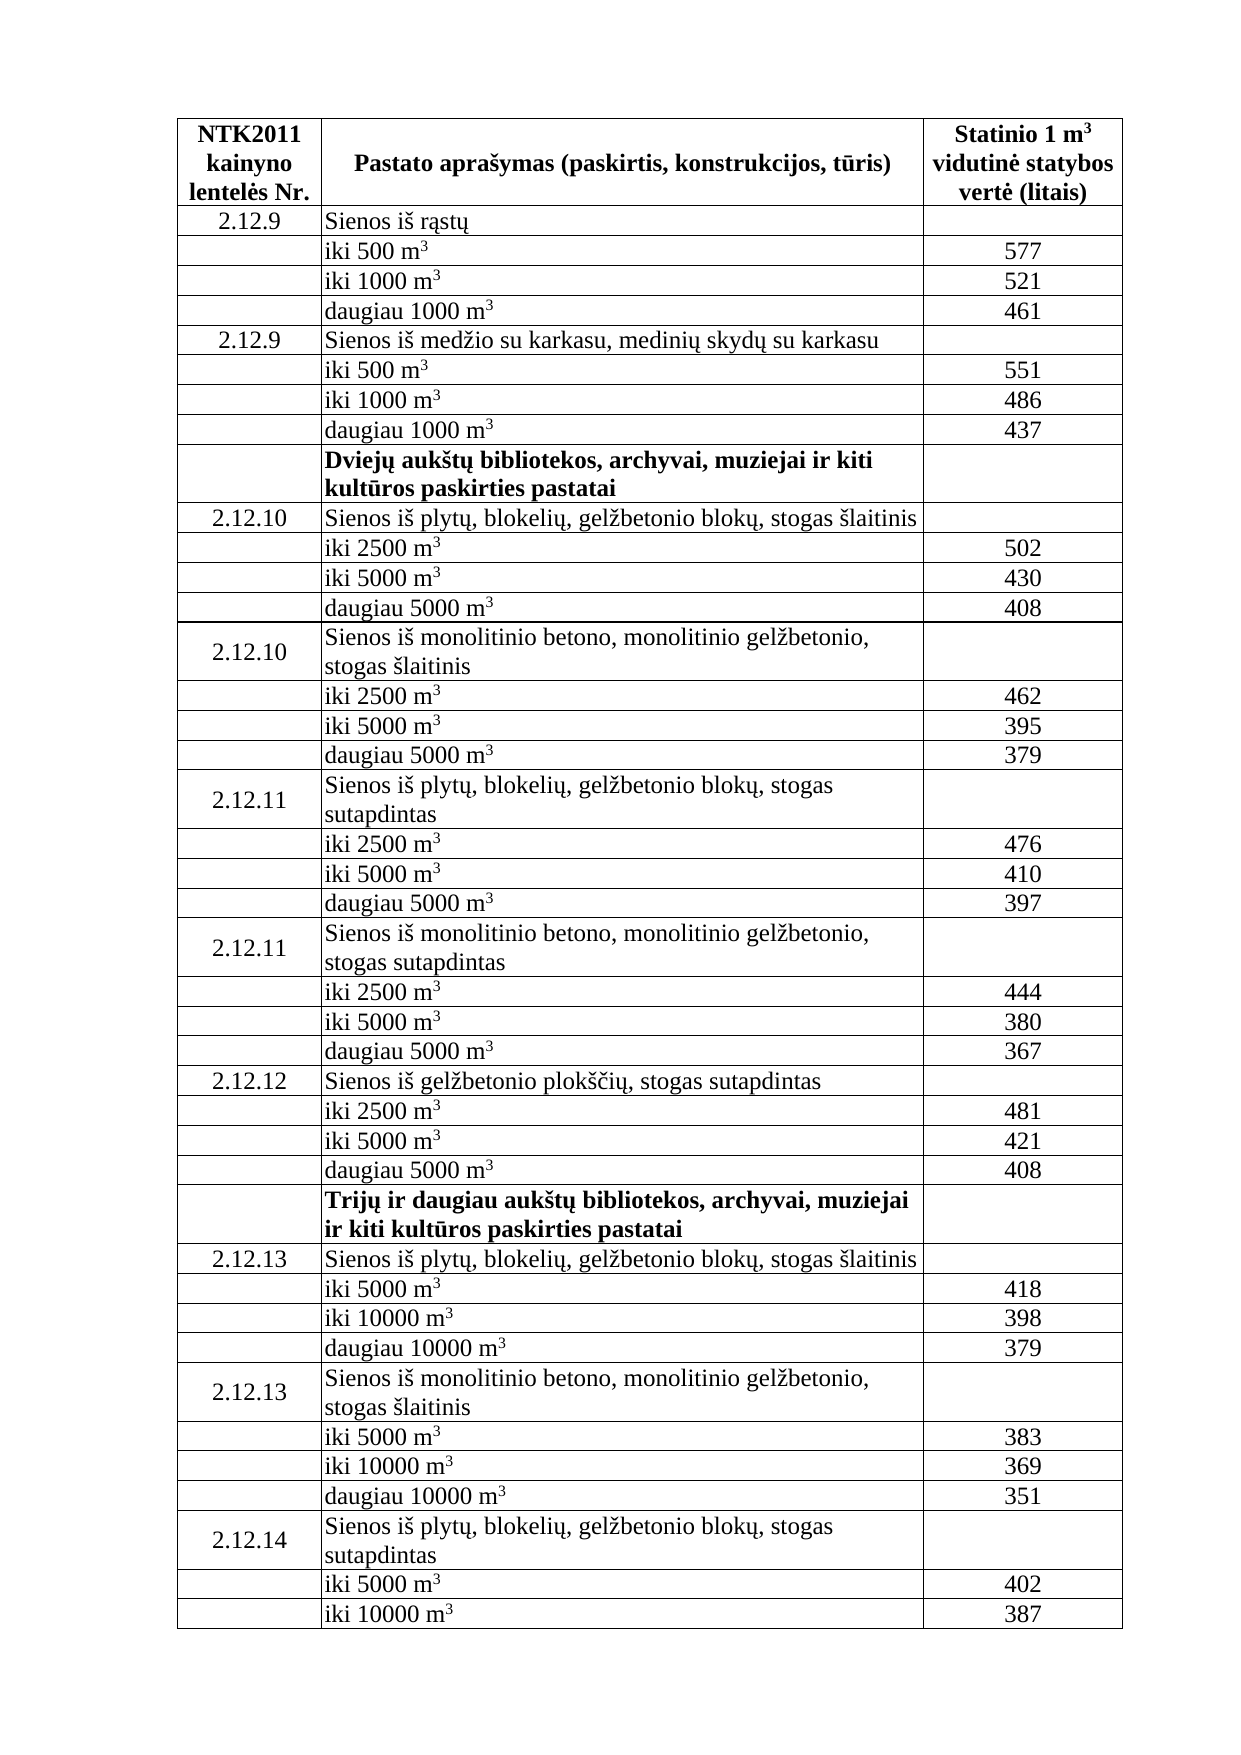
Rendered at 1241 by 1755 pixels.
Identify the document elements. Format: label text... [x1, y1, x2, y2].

table_cell 387 [924, 1599, 1122, 1628]
table_cell iki 500 m3 [322, 355, 923, 384]
table_cell [178, 1036, 321, 1065]
table_cell iki 2500 m3 [322, 829, 923, 858]
table_cell 2.12.13 [178, 1363, 321, 1421]
table_cell 418 [924, 1274, 1122, 1302]
table_cell [924, 1066, 1122, 1095]
table_cell iki 2500 m3 [322, 1096, 923, 1125]
table_cell Sienos iš plytų, blokelių, gelžbetonio blokų, stogas šlaitinis [322, 503, 923, 532]
table_cell iki 500 m3 [322, 236, 923, 265]
table_cell 462 [924, 681, 1122, 710]
table_cell 2.12.12 [178, 1066, 321, 1095]
table_cell iki 5000 m3 [322, 1007, 923, 1035]
table_cell Trijų ir daugiau aukštų bibliotekos, archyvai, muziejai ir kiti kultūros paskirties pastatai [322, 1185, 923, 1243]
table_cell 379 [924, 741, 1122, 769]
table_cell 379 [924, 1333, 1122, 1362]
table_cell 397 [924, 889, 1122, 917]
table_cell iki 2500 m3 [322, 681, 923, 710]
table_cell [924, 1363, 1122, 1421]
table_cell [178, 1481, 321, 1510]
table_cell 369 [924, 1451, 1122, 1480]
table_cell iki 10000 m3 [322, 1451, 923, 1480]
table_cell [178, 563, 321, 592]
table_cell 2.12.11 [178, 918, 321, 976]
table_cell iki 2500 m3 [322, 533, 923, 562]
table_cell iki 1000 m3 [322, 266, 923, 295]
table_cell [178, 1007, 321, 1035]
table_cell 383 [924, 1422, 1122, 1450]
table_cell [178, 296, 321, 324]
table_cell [178, 1333, 321, 1362]
table_cell [178, 1304, 321, 1332]
table_cell 430 [924, 563, 1122, 592]
table_cell 408 [924, 593, 1122, 621]
table_cell iki 1000 m3 [322, 385, 923, 414]
table_cell 437 [924, 415, 1122, 444]
table_cell [924, 445, 1122, 502]
table_cell [178, 1570, 321, 1598]
table_cell 486 [924, 385, 1122, 414]
table_cell iki 5000 m3 [322, 1126, 923, 1154]
table_cell daugiau 5000 m3 [322, 741, 923, 769]
table_cell daugiau 5000 m3 [322, 1156, 923, 1184]
table_cell Sienos iš plytų, blokelių, gelžbetonio blokų, stogas sutapdintas [322, 1511, 923, 1568]
table_cell daugiau 10000 m3 [322, 1333, 923, 1362]
table_header Pastato aprašymas (paskirtis, konstrukcijos, tūris) [322, 119, 923, 205]
table_cell [924, 1511, 1122, 1568]
table_cell [178, 266, 321, 295]
table_cell daugiau 1000 m3 [322, 296, 923, 324]
table_cell Sienos iš plytų, blokelių, gelžbetonio blokų, stogas sutapdintas [322, 770, 923, 828]
table_cell Sienos iš monolitinio betono, monolitinio gelžbetonio, stogas šlaitinis [322, 623, 923, 680]
table_cell 421 [924, 1126, 1122, 1154]
table_cell 2.12.9 [178, 326, 321, 354]
table_cell daugiau 5000 m3 [322, 593, 923, 621]
table_cell 2.12.13 [178, 1244, 321, 1273]
table_cell [178, 1096, 321, 1125]
table_cell [178, 741, 321, 769]
table_cell [178, 977, 321, 1006]
table_cell [178, 711, 321, 739]
table_cell daugiau 5000 m3 [322, 1036, 923, 1065]
table_cell iki 2500 m3 [322, 977, 923, 1006]
table_cell daugiau 1000 m3 [322, 415, 923, 444]
table_cell 481 [924, 1096, 1122, 1125]
table_cell 2.12.10 [178, 503, 321, 532]
table_cell 577 [924, 236, 1122, 265]
table_cell iki 10000 m3 [322, 1599, 923, 1628]
table_cell 402 [924, 1570, 1122, 1598]
table_cell 380 [924, 1007, 1122, 1035]
table_cell 410 [924, 859, 1122, 887]
table_cell iki 5000 m3 [322, 1274, 923, 1302]
table_cell iki 5000 m3 [322, 859, 923, 887]
table_cell 444 [924, 977, 1122, 1006]
table_header Statinio 1 m3 vidutinė statybos vertė (litais) [924, 119, 1122, 205]
table_cell [924, 623, 1122, 680]
table_cell Sienos iš gelžbetonio plokščių, stogas sutapdintas [322, 1066, 923, 1095]
table_cell [178, 1126, 321, 1154]
table_cell [178, 829, 321, 858]
table_cell iki 5000 m3 [322, 563, 923, 592]
table_cell [924, 326, 1122, 354]
table_cell [178, 236, 321, 265]
table_header NTK2011 kainyno lentelės Nr. [178, 119, 321, 205]
table_cell [178, 415, 321, 444]
table_cell [924, 918, 1122, 976]
table_cell [178, 1156, 321, 1184]
table_cell [924, 1185, 1122, 1243]
table_cell 2.12.9 [178, 206, 321, 235]
table_cell 521 [924, 266, 1122, 295]
table_cell [178, 681, 321, 710]
table_cell [178, 859, 321, 887]
table_cell 408 [924, 1156, 1122, 1184]
table_cell [924, 503, 1122, 532]
table_cell [178, 1422, 321, 1450]
table_cell Sienos iš monolitinio betono, monolitinio gelžbetonio, stogas sutapdintas [322, 918, 923, 976]
table_cell 476 [924, 829, 1122, 858]
table_cell daugiau 5000 m3 [322, 889, 923, 917]
table_cell [178, 1451, 321, 1480]
table_cell Sienos iš medžio su karkasu, medinių skydų su karkasu [322, 326, 923, 354]
table_cell iki 5000 m3 [322, 1422, 923, 1450]
table_cell [178, 533, 321, 562]
table_cell 551 [924, 355, 1122, 384]
table_cell [924, 206, 1122, 235]
table_cell [178, 1274, 321, 1302]
table_cell 2.12.11 [178, 770, 321, 828]
table_cell Sienos iš plytų, blokelių, gelžbetonio blokų, stogas šlaitinis [322, 1244, 923, 1273]
table_cell [924, 1244, 1122, 1273]
table_cell Dviejų aukštų bibliotekos, archyvai, muziejai ir kiti kultūros paskirties pastatai [322, 445, 923, 502]
table_cell [924, 770, 1122, 828]
table_cell [178, 1599, 321, 1628]
table_cell Sienos iš rąstų [322, 206, 923, 235]
table_cell [178, 385, 321, 414]
table_cell iki 10000 m3 [322, 1304, 923, 1332]
table_cell daugiau 10000 m3 [322, 1481, 923, 1510]
table_cell iki 5000 m3 [322, 711, 923, 739]
table_cell 461 [924, 296, 1122, 324]
table_cell iki 5000 m3 [322, 1570, 923, 1598]
table_cell 351 [924, 1481, 1122, 1510]
table_cell [178, 889, 321, 917]
table_cell 502 [924, 533, 1122, 562]
table_cell 2.12.14 [178, 1511, 321, 1568]
table_cell 2.12.10 [178, 623, 321, 680]
table_cell 395 [924, 711, 1122, 739]
table_cell [178, 1185, 321, 1243]
table_cell [178, 593, 321, 621]
table_cell Sienos iš monolitinio betono, monolitinio gelžbetonio, stogas šlaitinis [322, 1363, 923, 1421]
table_cell [178, 355, 321, 384]
table_cell [178, 445, 321, 502]
table_cell 398 [924, 1304, 1122, 1332]
table_cell 367 [924, 1036, 1122, 1065]
